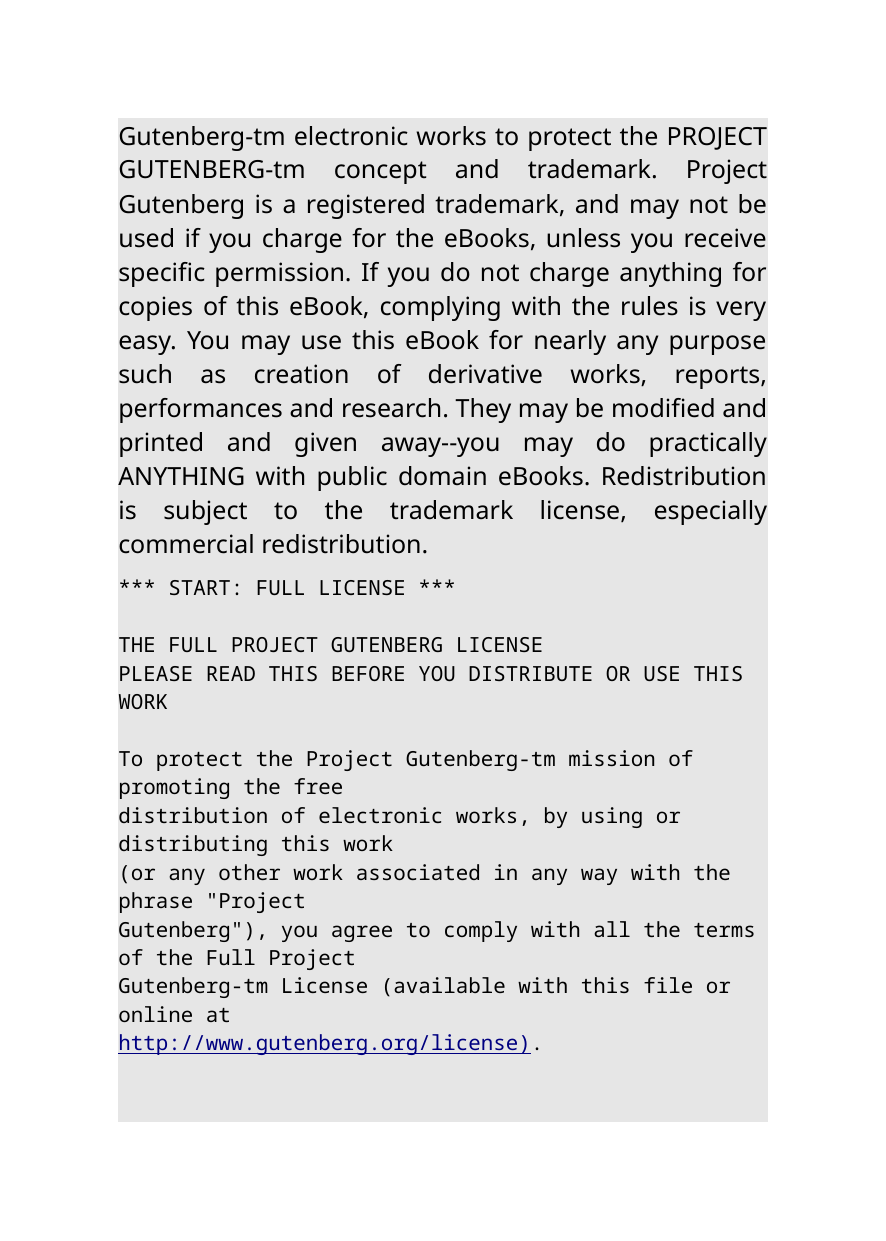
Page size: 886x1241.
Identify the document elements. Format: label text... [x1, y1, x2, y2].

text THE FULL PROJECT GUTENBERG LICENSE [118, 630, 768, 659]
text (or any other work associated in any way with the phrase "Project [118, 858, 768, 915]
text Gutenberg-tm electronic works to protect the PROJECT GUTENBERG-tm concept and trademark. Project Gutenberg is a registered trademark, and may not be used if you charge for the eBooks, unless you receive specific permission. If you do not charge anything for copies of this eBook, complying with the rules is very easy. You may use this eBook for nearly any purpose such as creation of derivative works, reports, performances and research. They may be modified and printed and given away--you may do practically ANYTHING with public domain eBooks. Redistribution is subject to the trademark license, especially commercial redistribution. [118, 118, 768, 561]
text Gutenberg"), you agree to comply with all the terms of the Full Project [118, 915, 768, 972]
text *** START: FULL LICENSE *** [118, 573, 768, 602]
text Gutenberg-tm License (available with this file or online at [118, 972, 768, 1028]
text PLEASE READ THIS BEFORE YOU DISTRIBUTE OR USE THIS WORK [118, 659, 768, 716]
text To protect the Project Gutenberg-tm mission of promoting the free [118, 744, 768, 801]
text distribution of electronic works, by using or distributing this work [118, 801, 768, 858]
text http://www.gutenberg.org/license). [118, 1028, 768, 1057]
